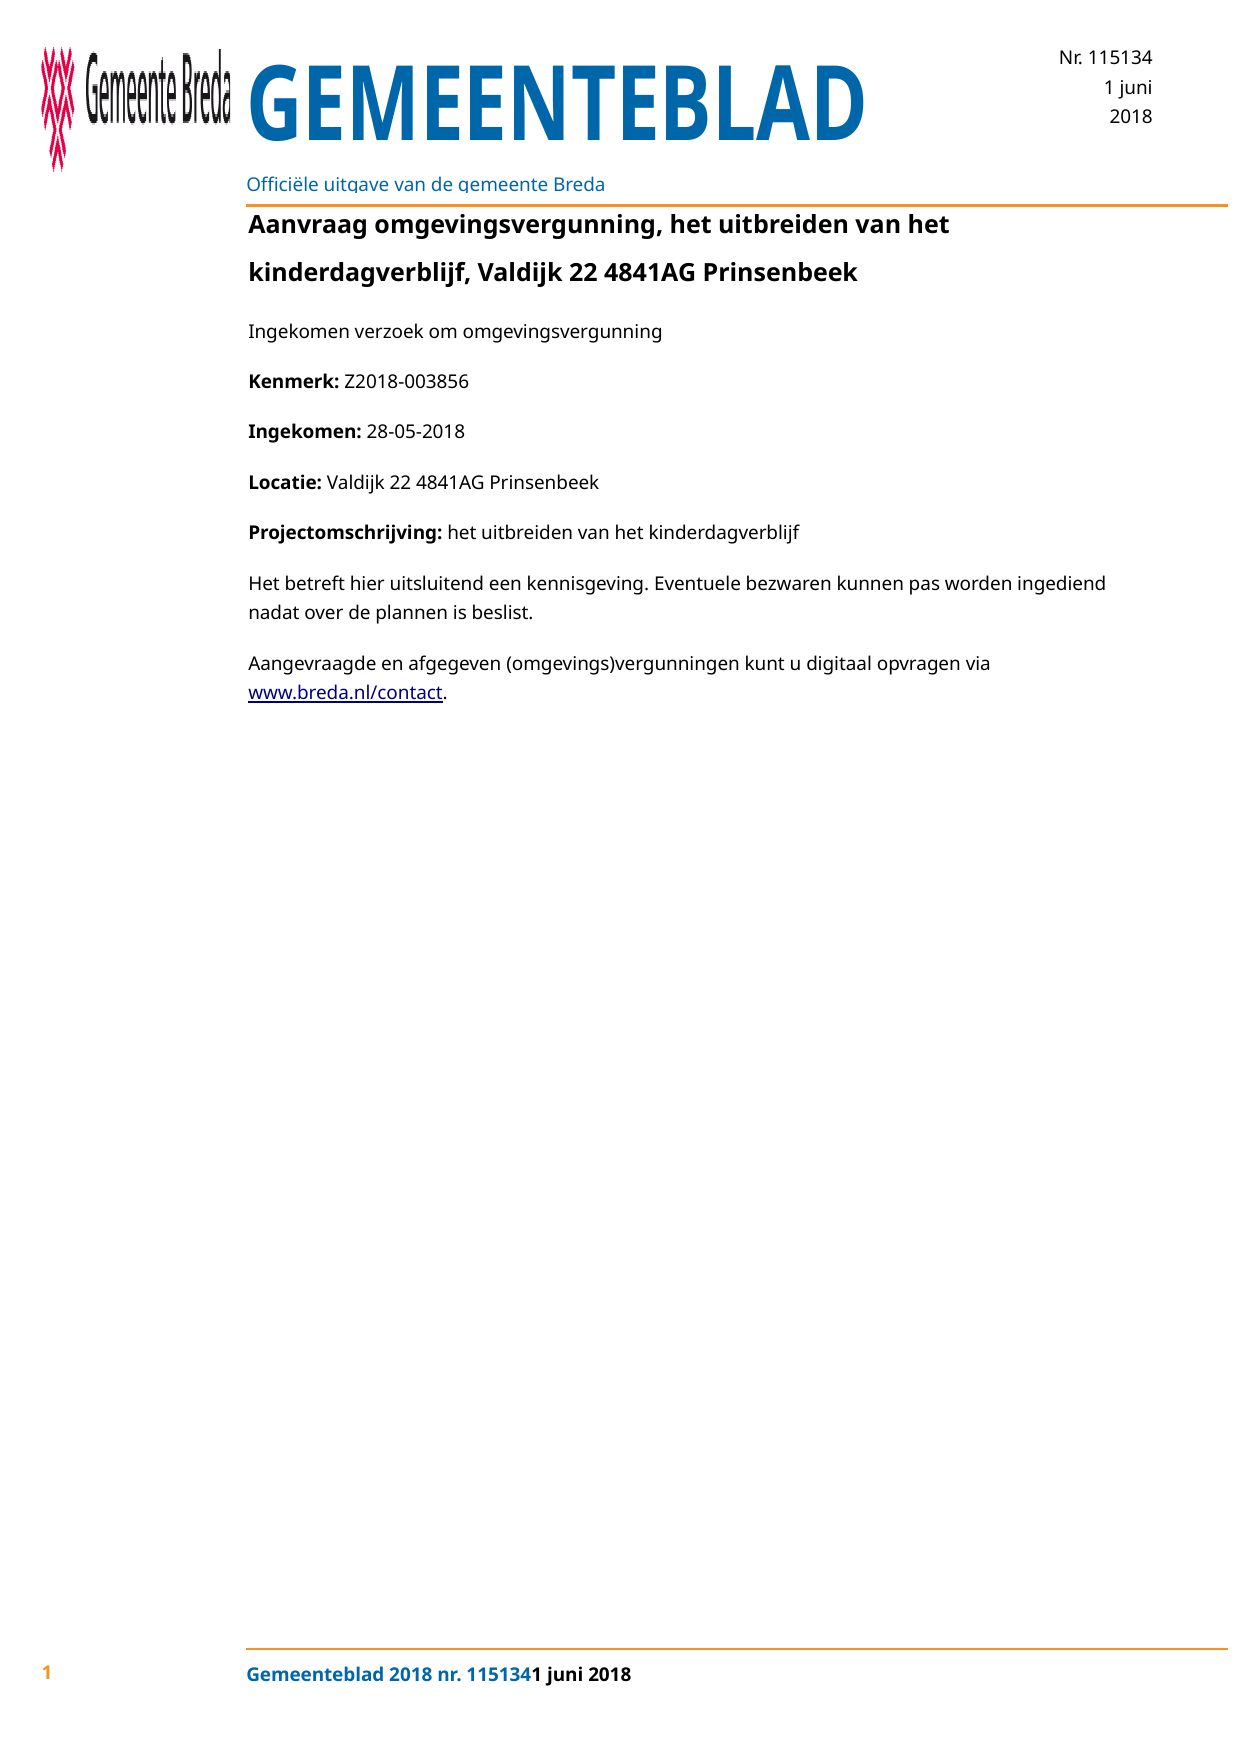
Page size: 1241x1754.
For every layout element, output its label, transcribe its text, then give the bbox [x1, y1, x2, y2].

text Het betreft hier uitsluitend een kennisgeving. Eventuele bezwaren kunnen pas worden ingediend nadat over de plannen is beslist. [248, 570, 1152, 625]
text Locatie: Valdijk 22 4841AG Prinsenbeek [248, 469, 1152, 495]
picture [41, 47, 231, 172]
text Aanvraag omgevingsvergunning, het uitbreiden van het kinderdagverblijf, Valdijk 22 4841AG Prinsenbeek [248, 207, 1152, 288]
text Projectomschrijving: het uitbreiden van het kinderdagverblijf [248, 519, 1152, 545]
text Ingekomen verzoek om omgevingsvergunning [248, 318, 1152, 344]
text Aangevraagde en afgegeven (omgevings)vergunningen kunt u digitaal opvragen via www.breda.nl/contact. [248, 650, 1152, 705]
text Kenmerk: Z2018-003856 [248, 368, 1152, 394]
text Ingekomen: 28-05-2018 [248, 419, 1152, 444]
